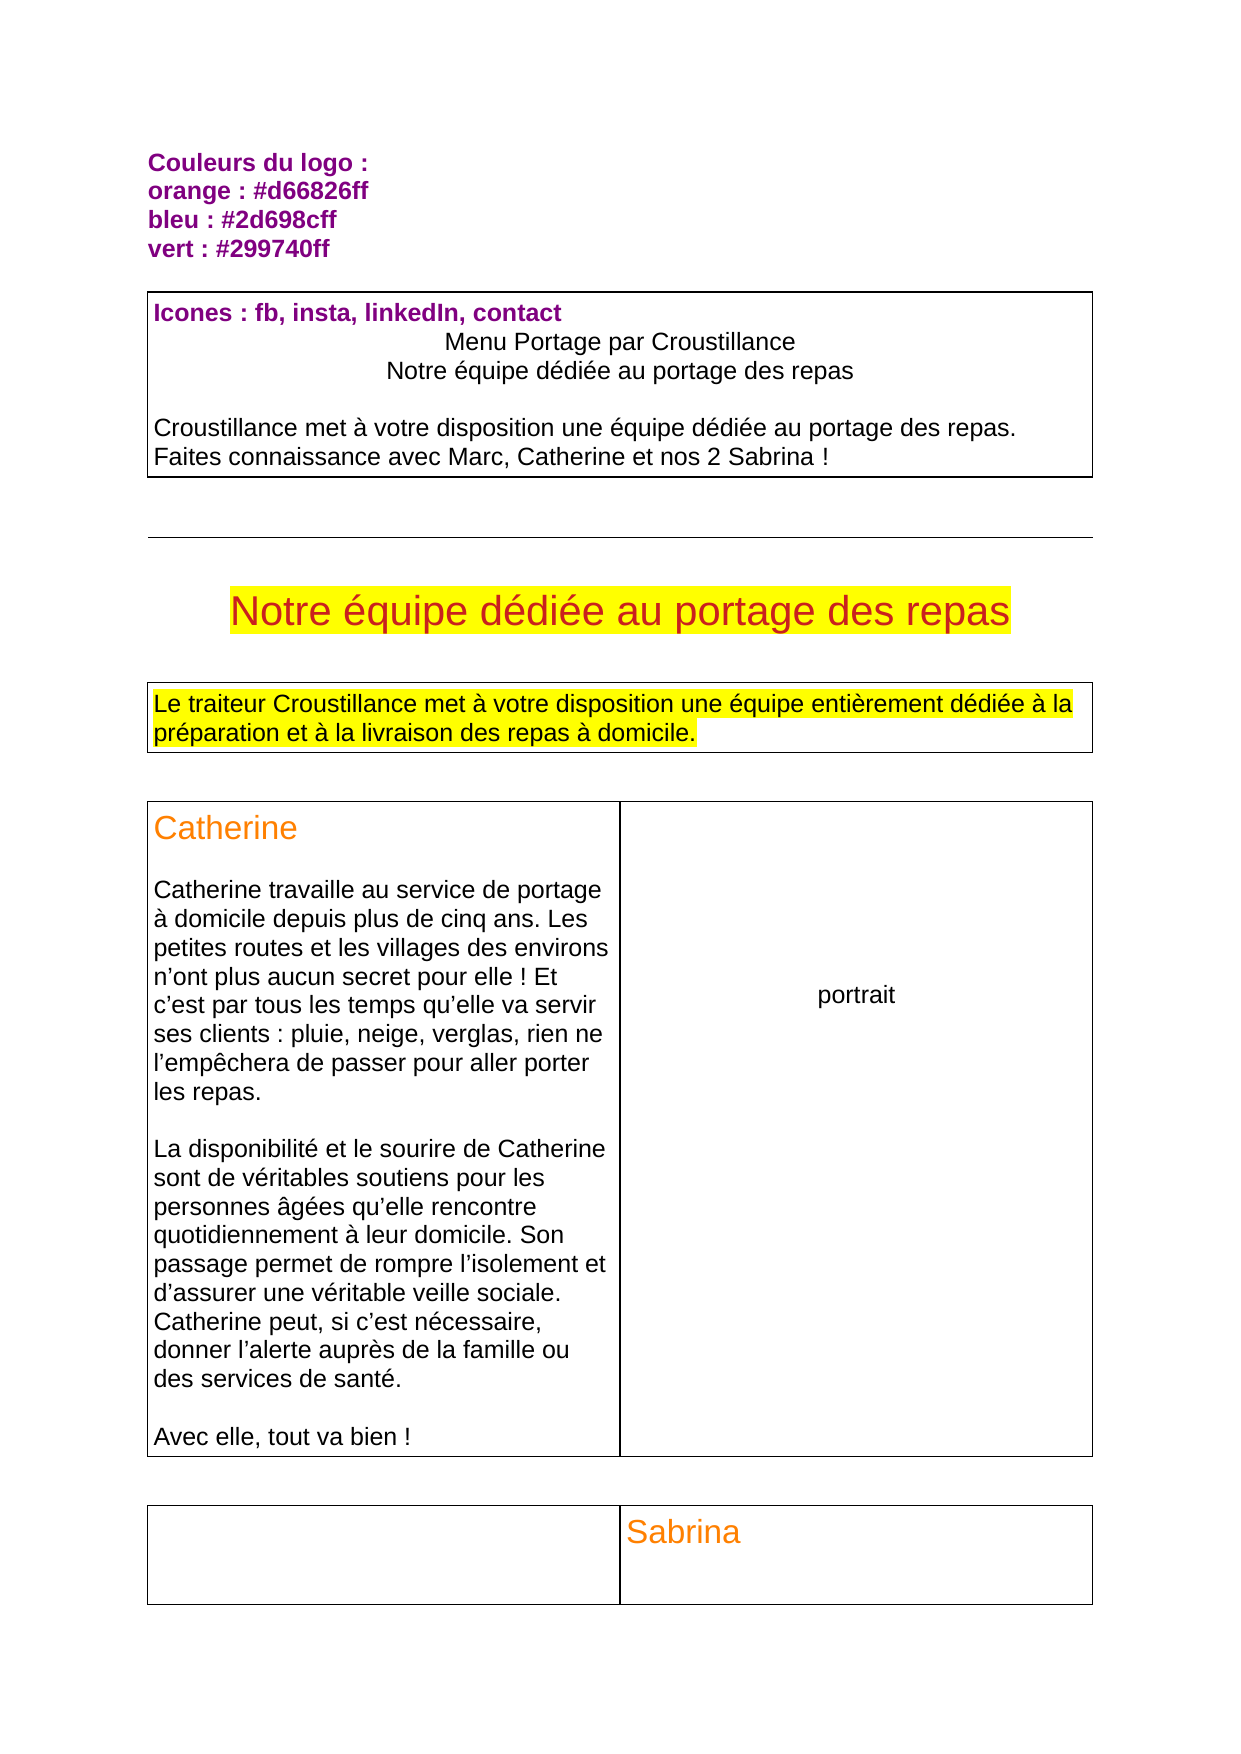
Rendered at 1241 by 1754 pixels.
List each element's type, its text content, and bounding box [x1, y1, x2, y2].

table_header Sabrina [621, 1506, 1092, 1604]
text orange : #d66826ff [148, 176, 1093, 205]
table_header Le traiteur Croustillance met à votre disposition une équipe entièrement dédiée à la préparation et à la livraison des repas à domicile. [148, 683, 1092, 752]
text vert : #299740ff [148, 234, 1093, 263]
text Couleurs du logo : [148, 148, 1093, 176]
subtitle Notre équipe dédiée au portage des repas [148, 586, 1093, 634]
table_header [148, 1506, 619, 1604]
table_header portrait [621, 802, 1092, 1456]
table_header Catherine Catherine travaille au service de portage à domicile depuis plus de cinq ans. Les petites routes et les villages des environs n’ont plus aucun secret pour elle ! Et c’est par tous les temps qu’elle va servir ses clients : pluie, neige, verglas, rien ne l’empêchera de passer pour aller porter les repas. La disponibilité et le sourire de Catherine sont de véritables soutiens pour les personnes âgées qu’elle rencontre quotidiennement à leur domicile. Son passage permet de rompre l’isolement et d’assurer une véritable veille sociale. Catherine peut, si c’est nécessaire, donner l’alerte auprès de la famille ou des services de santé. Avec elle, tout va bien ! [148, 802, 619, 1456]
text bleu : #2d698cff [148, 205, 1093, 234]
table_header Icones : fb, insta, linkedIn, contact Menu Portage par Croustillance Notre équipe dédiée au portage des repas Croustillance met à votre disposition une équipe dédiée au portage des repas. Faites connaissance avec Marc, Catherine et nos 2 Sabrina ! [148, 293, 1092, 476]
